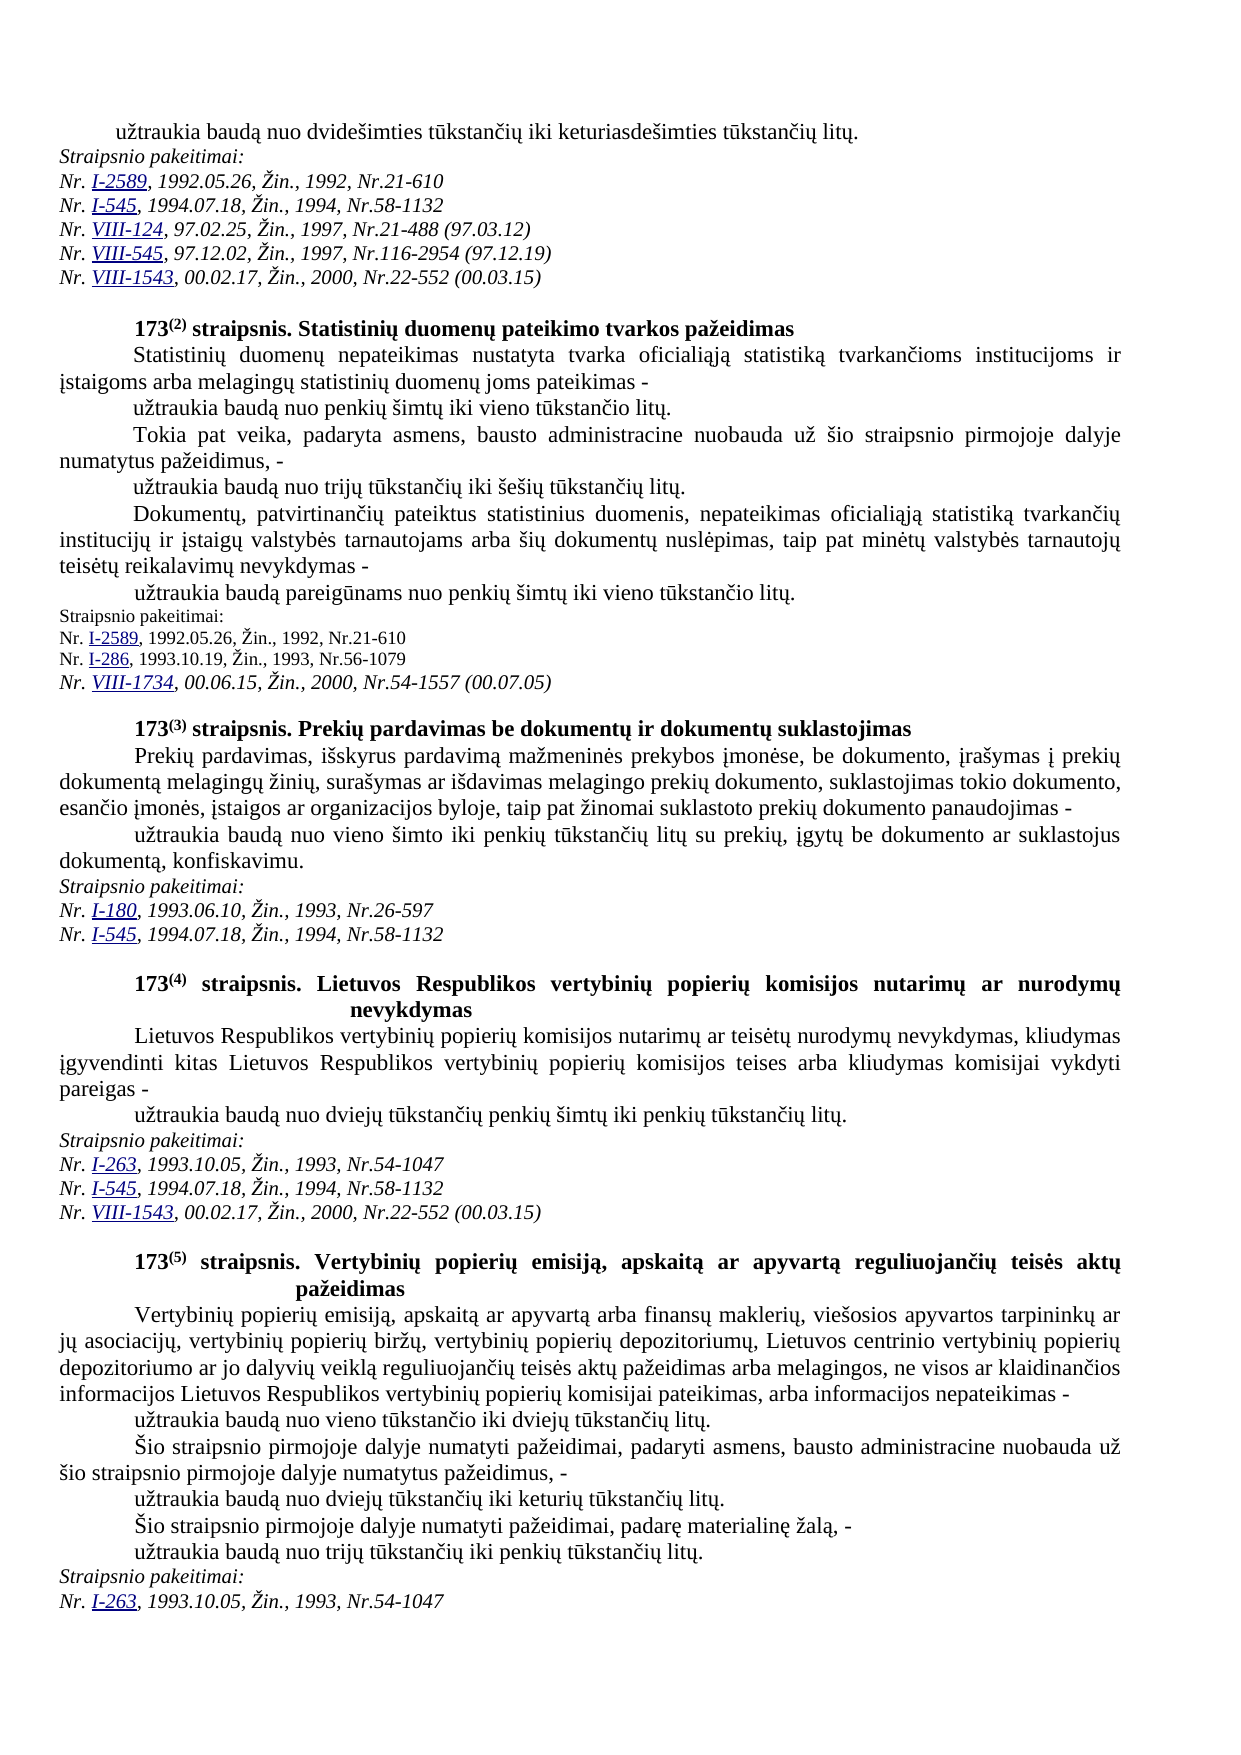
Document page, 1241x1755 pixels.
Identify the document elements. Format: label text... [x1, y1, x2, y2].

text Straipsnio pakeitimai: [59, 144, 1122, 168]
text užtraukia baudą nuo vieno tūkstančio iki dviejų tūkstančių litų. [59, 1406, 1122, 1433]
text užtraukia baudą nuo dviejų tūkstančių penkių šimtų iki penkių tūkstančių litų. [59, 1102, 1122, 1128]
text Nr. I-545, 1994.07.18, Žin., 1994, Nr.58-1132 [59, 193, 1122, 217]
text Nr. I-263, 1993.10.05, Žin., 1993, Nr.54-1047 [59, 1152, 1122, 1176]
text Nr. I-263, 1993.10.05, Žin., 1993, Nr.54-1047 [59, 1588, 1122, 1613]
text Straipsnio pakeitimai: [59, 605, 1122, 627]
text Nr. VIII-1734, 00.06.15, Žin., 2000, Nr.54-1557 (00.07.05) [59, 670, 1122, 694]
text Šio straipsnio pirmojoje dalyje numatyti pažeidimai, padarę materialinę žalą, - [59, 1512, 1122, 1538]
text Straipsnio pakeitimai: [59, 1128, 1122, 1152]
text Tokia pat veika, padaryta asmens, bausto administracine nuobauda už šio straipsnio pirmojoje dalyje numatytus pažeidimus, - [59, 421, 1122, 473]
text Nr. I-286, 1993.10.19, Žin., 1993, Nr.56-1079 [59, 648, 1122, 670]
text Straipsnio pakeitimai: [59, 1564, 1122, 1588]
text užtraukia baudą nuo trijų tūkstančių iki penkių tūkstančių litų. [59, 1538, 1122, 1564]
text užtraukia baudą nuo trijų tūkstančių iki šešių tūkstančių litų. [59, 473, 1122, 500]
text Statistinių duomenų nepateikimas nustatyta tvarka oficialiąją statistiką tvarkančioms institucijoms ir įstaigoms arba melagingų statistinių duomenų joms pateikimas - [59, 342, 1122, 394]
text Nr. I-545, 1994.07.18, Žin., 1994, Nr.58-1132 [59, 1176, 1122, 1200]
text 173(4) straipsnis. Lietuvos Respublikos vertybinių popierių komisijos nutarimų ar nurodymų nevykdymas [134, 970, 1122, 1022]
text Nr. VIII-124, 97.02.25, Žin., 1997, Nr.21-488 (97.03.12) [59, 217, 1122, 241]
text užtraukia baudą nuo penkių šimtų iki vieno tūkstančio litų. [59, 394, 1122, 421]
text Nr. VIII-1543, 00.02.17, Žin., 2000, Nr.22-552 (00.03.15) [59, 265, 1122, 289]
text Vertybinių popierių emisiją, apskaitą ar apyvartą arba finansų maklerių, viešosios apyvartos tarpininkų ar jų asociacijų, vertybinių popierių biržų, vertybinių popierių depozitoriumų, Lietuvos centrinio vertybinių popierių depozitoriumo ar jo dalyvių veiklą reguliuojančių teisės aktų pažeidimas arba melagingos, ne visos ar klaidinančios informacijos Lietuvos Respublikos vertybinių popierių komisijai pateikimas, arba informacijos nepateikimas - [59, 1301, 1122, 1406]
text Dokumentų, patvirtinančių pateiktus statistinius duomenis, nepateikimas oficialiąją statistiką tvarkančių institucijų ir įstaigų valstybės tarnautojams arba šių dokumentų nuslėpimas, taip pat minėtų valstybės tarnautojų teisėtų reikalavimų nevykdymas - [59, 500, 1122, 579]
text Nr. I-545, 1994.07.18, Žin., 1994, Nr.58-1132 [59, 922, 1122, 946]
text Šio straipsnio pirmojoje dalyje numatyti pažeidimai, padaryti asmens, bausto administracine nuobauda už šio straipsnio pirmojoje dalyje numatytus pažeidimus, - [59, 1433, 1122, 1485]
text Prekių pardavimas, išskyrus pardavimą mažmeninės prekybos įmonėse, be dokumento, įrašymas į prekių dokumentą melagingų žinių, surašymas ar išdavimas melagingo prekių dokumento, suklastojimas tokio dokumento, esančio įmonės, įstaigos ar organizacijos byloje, taip pat žinomai suklastoto prekių dokumento panaudojimas - [59, 742, 1122, 821]
text Straipsnio pakeitimai: [59, 873, 1122, 898]
text Nr. VIII-1543, 00.02.17, Žin., 2000, Nr.22-552 (00.03.15) [59, 1200, 1122, 1224]
text Lietuvos Respublikos vertybinių popierių komisijos nutarimų ar teisėtų nurodymų nevykdymas, kliudymas įgyvendinti kitas Lietuvos Respublikos vertybinių popierių komisijos teises arba kliudymas komisijai vykdyti pareigas - [59, 1022, 1122, 1102]
text 173(2) straipsnis. Statistinių duomenų pateikimo tvarkos pažeidimas [134, 315, 1122, 342]
text užtraukia baudą nuo dvidešimties tūkstančių iki keturiasdešimties tūkstančių litų. [59, 118, 1122, 144]
text Nr. I-2589, 1992.05.26, Žin., 1992, Nr.21-610 [59, 168, 1122, 193]
text Nr. I-180, 1993.06.10, Žin., 1993, Nr.26-597 [59, 898, 1122, 922]
text užtraukia baudą nuo vieno šimto iki penkių tūkstančių litų su prekių, įgytų be dokumento ar suklastojus dokumentą, konfiskavimu. [59, 821, 1122, 873]
text Nr. I-2589, 1992.05.26, Žin., 1992, Nr.21-610 [59, 627, 1122, 648]
text užtraukia baudą pareigūnams nuo penkių šimtų iki vieno tūkstančio litų. [59, 579, 1122, 605]
text 173(3) straipsnis. Prekių pardavimas be dokumentų ir dokumentų suklastojimas [59, 715, 1122, 742]
text 173(5) straipsnis. Vertybinių popierių emisiją, apskaitą ar apyvartą reguliuojančių teisės aktų pažeidimas [134, 1248, 1122, 1301]
text užtraukia baudą nuo dviejų tūkstančių iki keturių tūkstančių litų. [59, 1485, 1122, 1512]
text Nr. VIII-545, 97.12.02, Žin., 1997, Nr.116-2954 (97.12.19) [59, 241, 1122, 265]
